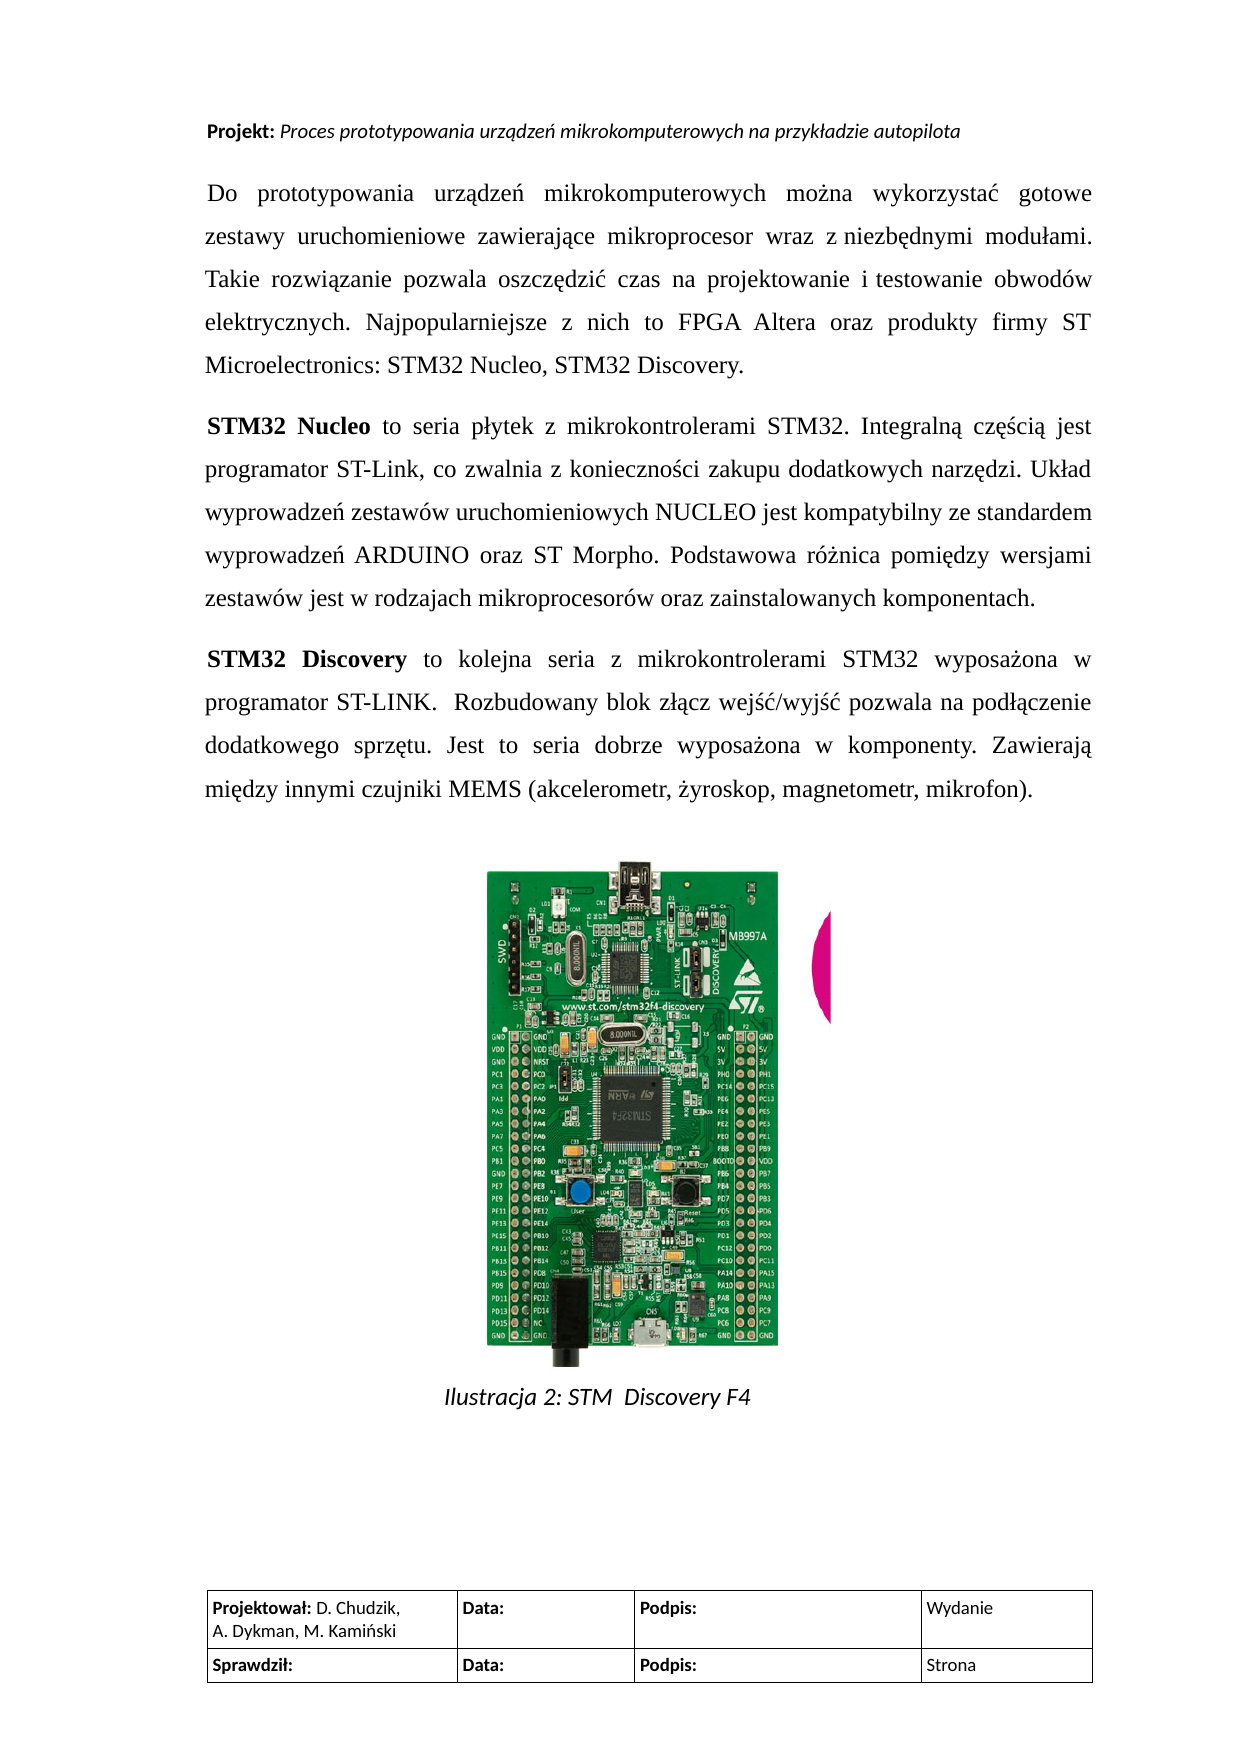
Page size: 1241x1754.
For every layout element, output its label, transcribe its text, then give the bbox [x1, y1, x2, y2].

text STM32 Nucleo to seria płytek z mikrokontrolerami STM32. Integralną częścią jest programator ST-Link, co zwalnia z konieczności zakupu dodatkowych narzędzi. Układ wyprowadzeń zestawów uruchomieniowych NUCLEO jest kompatybilny ze standardem wyprowadzeń ARDUINO oraz ST Morpho. Podstawowa różnica pomiędzy wersjami zestawów jest w rodzajach mikroprocesorów oraz zainstalowanych komponentach. [204, 411, 1092, 612]
picture [443, 847, 831, 1373]
text STM32 Discovery to kolejna seria z mikrokontrolerami STM32 wyposażona w programator ST-LINK. Rozbudowany blok złącz wejść/wyjść pozwala na podłączenie dodatkowego sprzętu. Jest to seria dobrze wyposażona w komponenty. Zawierają między innymi czujniki MEMS (akcelerometr, żyroskop, magnetometr, mikrofon). [204, 644, 1092, 802]
text Do prototypowania urządzeń mikrokomputerowych można wykorzystać gotowe zestawy uruchomieniowe zawierające mikroprocesor wraz z niezbędnymi modułami. Takie rozwiązanie pozwala oszczędzić czas na projektowanie i testowanie obwodów elektrycznych. Najpopularniejsze z nich to FPGA Altera oraz produkty firmy ST Microelectronics: STM32 Nucleo, STM32 Discovery. [204, 178, 1092, 379]
text Ilustracja 2: STM Discovery F4 [444, 1373, 855, 1412]
